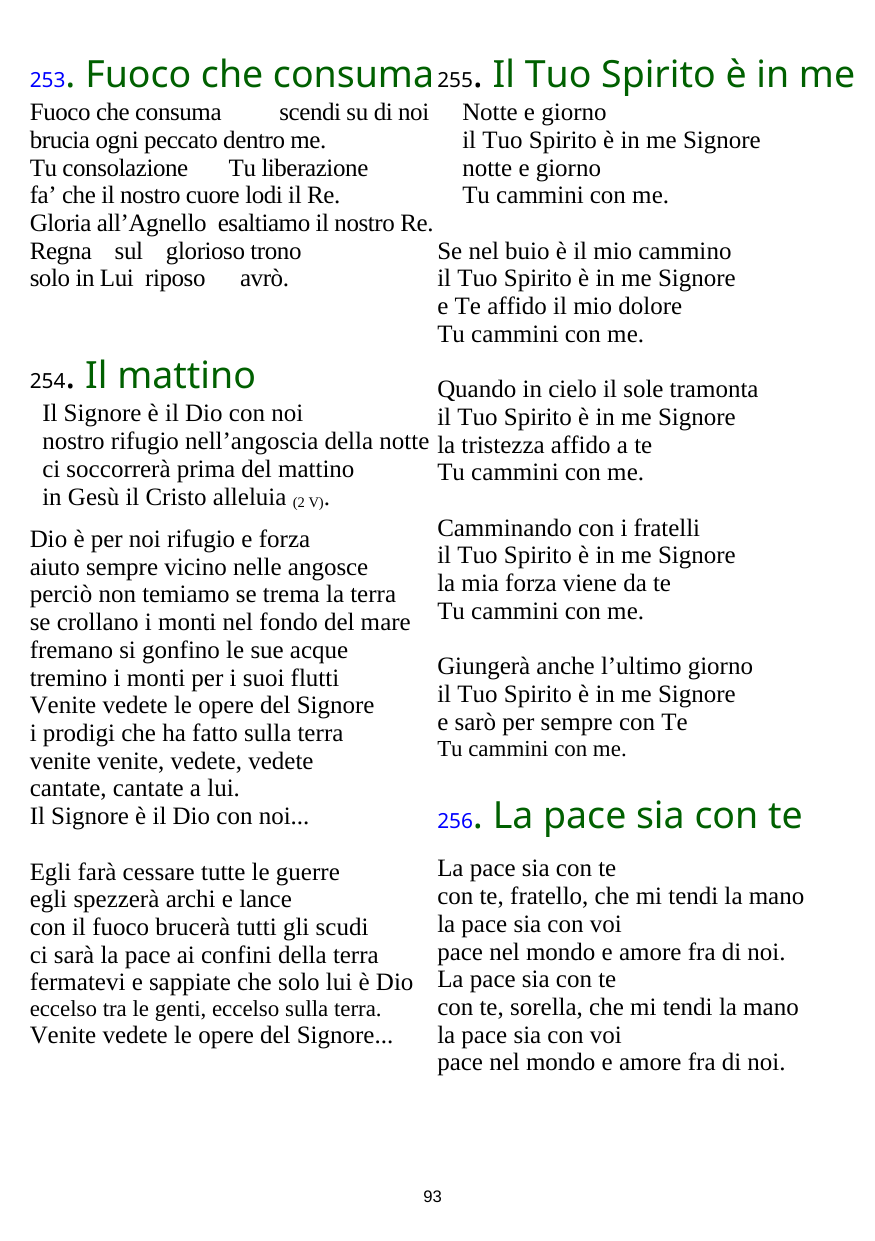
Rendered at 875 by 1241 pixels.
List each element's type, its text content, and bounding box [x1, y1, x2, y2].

text Tu cammini con me. [437, 458, 844, 486]
text venite venite, vedete, vedete [29, 747, 437, 774]
text con il fuoco brucerà tutti gli scudi [29, 913, 437, 941]
text i prodigi che ha fatto sulla terra [29, 719, 437, 747]
text Camminando con i fratelli [437, 514, 844, 542]
text notte e giorno [437, 154, 844, 181]
text la pace sia con voi [437, 910, 859, 938]
text 253. Fuoco che consuma [29, 47, 437, 98]
text tremino i monti per i suoi flutti [29, 664, 437, 691]
text la tristezza affido a te [437, 431, 844, 458]
text la pace sia con voi [437, 1021, 859, 1048]
text Quando in cielo il sole tramonta [437, 375, 844, 403]
text Se nel buio è il mio cammino [437, 237, 844, 264]
text la mia forza viene da te [437, 569, 844, 597]
text ci soccorrerà prima del mattino [29, 455, 437, 483]
text 256. La pace sia con te [437, 789, 844, 840]
text il Tuo Spirito è in me Signore [437, 264, 844, 292]
text La pace sia con te [437, 965, 859, 993]
text in Gesù il Cristo alleluia (2 V). [29, 483, 437, 510]
text egli spezzerà archi e lance [29, 885, 437, 913]
text 254. Il mattino [29, 348, 437, 399]
text solo in Lui riposo avrò. [29, 264, 437, 292]
text cantate, cantate a lui. [29, 774, 437, 802]
text aiuto sempre vicino nelle angosce perciò non temiamo se trema la terra [29, 553, 437, 608]
text Dio è per noi rifugio e forza [29, 525, 437, 553]
text Tu cammini con me. [437, 181, 844, 209]
text e sarò per sempre con Te [437, 708, 844, 736]
text Venite vedete le opere del Signore [29, 691, 437, 719]
text Giungerà anche l’ultimo giorno [437, 652, 844, 680]
text fremano si gonfino le sue acque [29, 636, 437, 664]
text fa’ che il nostro cuore lodi il Re. [29, 181, 437, 209]
text Tu cammini con me. [437, 597, 844, 625]
text e Te affido il mio dolore [437, 292, 844, 320]
text pace nel mondo e amore fra di noi. [437, 938, 859, 965]
text Regna sul glorioso trono [29, 237, 437, 264]
text Tu cammini con me. [437, 320, 844, 348]
text se crollano i monti nel fondo del mare [29, 608, 437, 636]
text eccelso tra le genti, eccelso sulla terra. [29, 996, 437, 1022]
text ci sarà la pace ai confini della terra [29, 941, 437, 968]
text Il Signore è il Dio con noi [29, 399, 437, 427]
text con te, fratello, che mi tendi la mano [437, 882, 859, 910]
text Gloria all’Agnello esaltiamo il nostro Re. [29, 209, 437, 237]
text Fuoco che consuma scendi su di noi [29, 98, 437, 126]
text Venite vedete le opere del Signore... [29, 1022, 437, 1049]
text Notte e giorno [437, 98, 844, 126]
text La pace sia con te [437, 854, 859, 882]
text pace nel mondo e amore fra di noi. [437, 1048, 844, 1076]
text il Tuo Spirito è in me Signore [437, 680, 844, 708]
text Egli farà cessare tutte le guerre [29, 858, 437, 885]
text il Tuo Spirito è in me Signore [437, 403, 844, 431]
subtitle Tu cammini con me. [437, 736, 844, 761]
text con te, sorella, che mi tendi la mano [437, 993, 859, 1021]
text Tu consolazione Tu liberazione [29, 154, 437, 181]
text fermatevi e sappiate che solo lui è Dio [29, 968, 437, 996]
text il Tuo Spirito è in me Signore [437, 126, 844, 154]
text il Tuo Spirito è in me Signore [437, 542, 844, 569]
text Il Signore è il Dio con noi... [29, 802, 437, 830]
text brucia ogni peccato dentro me. [29, 126, 437, 154]
text nostro rifugio nell’angoscia della notte [29, 427, 437, 455]
text 255. Il Tuo Spirito è in me [437, 47, 859, 98]
